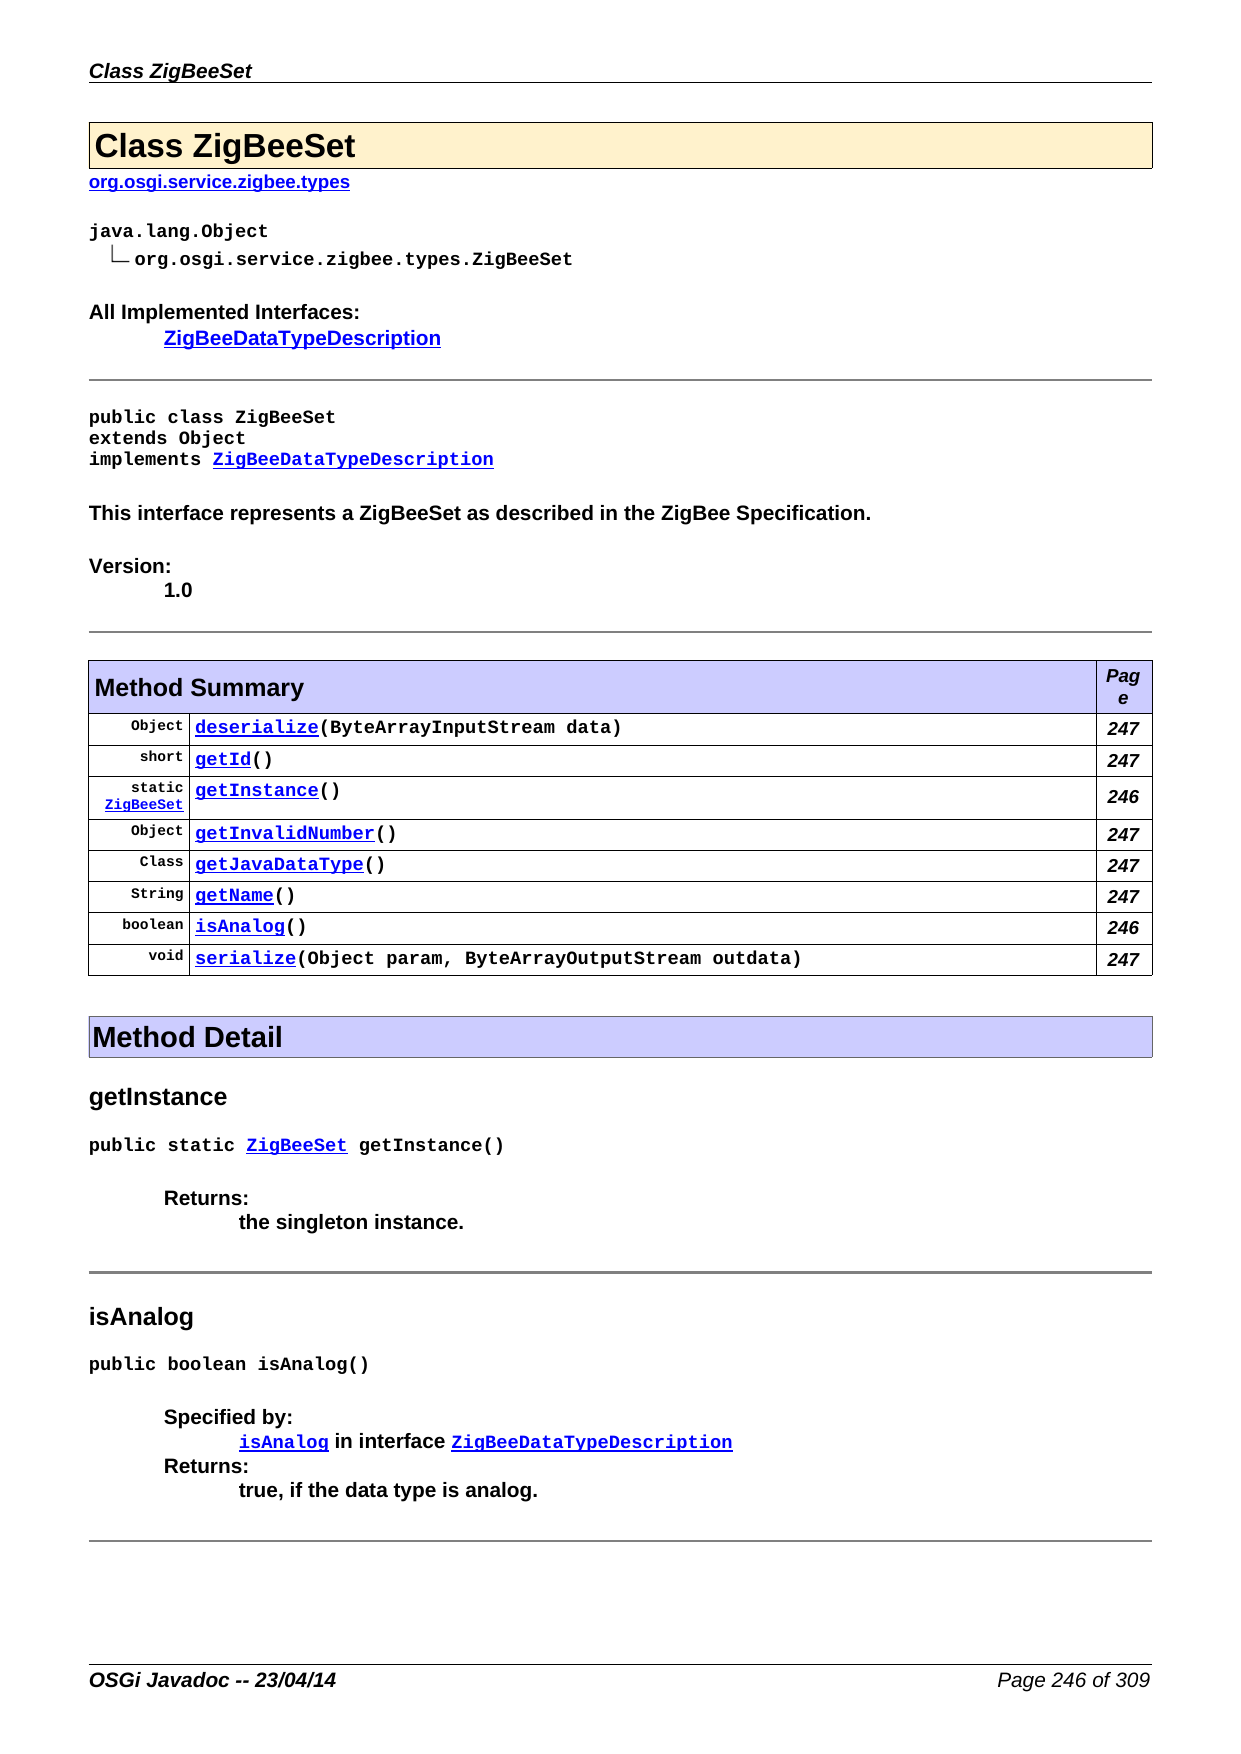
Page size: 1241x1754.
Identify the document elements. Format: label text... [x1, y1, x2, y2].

table_cell boolean [89, 913, 189, 943]
subtitle Class ZigBeeSet [90, 123, 1152, 168]
table_cell Class [89, 851, 189, 881]
table_cell getInvalidNumber() [190, 820, 1096, 850]
text public class ZigBeeSet [88, 408, 1152, 429]
picture [111, 243, 135, 266]
table_cell short [89, 746, 189, 776]
table_cell 248 [1097, 882, 1152, 912]
table_cell isAnalog() [190, 913, 1096, 943]
table_cell 247 [1097, 777, 1152, 818]
text org.osgi.service.zigbee.types.ZigBeeSet [88, 243, 1152, 271]
table_cell void [89, 945, 189, 975]
text Returns: [163, 1186, 1152, 1210]
table_cell 248 [1097, 746, 1152, 776]
subtitle getInstance [88, 1082, 1152, 1111]
table_cell static ZigBeeSet [89, 777, 189, 818]
text This interface represents a ZigBeeSet as described in the ZigBee Specification. [88, 501, 1152, 524]
text the singleton instance. [238, 1210, 1152, 1234]
table_cell deserialize(ByteArrayInputStream data) [190, 714, 1096, 744]
table_cell Object [89, 714, 189, 744]
table_header Page [1097, 661, 1152, 713]
text public boolean isAnalog() [88, 1355, 1152, 1376]
text implements ZigBeeDataTypeDescription [88, 450, 1152, 471]
table_cell 248 [1097, 851, 1152, 881]
table_cell Object [89, 820, 189, 850]
subtitle Method Detail [90, 1017, 1152, 1057]
text public static ZigBeeSet getInstance() [88, 1135, 1152, 1157]
text ZigBeeDataTypeDescription [163, 326, 1152, 350]
table_cell String [89, 882, 189, 912]
table_cell 248 [1097, 945, 1152, 975]
table_cell 248 [1097, 820, 1152, 850]
text Specified by: [163, 1405, 1152, 1429]
table_cell getId() [190, 746, 1096, 776]
text 1.0 [163, 578, 1152, 602]
text extends Object [88, 429, 1152, 450]
subtitle isAnalog [88, 1302, 1152, 1331]
table_cell 248 [1097, 714, 1152, 744]
table_cell serialize(Object param, ByteArrayOutputStream outdata) [190, 945, 1096, 975]
text Version: [88, 554, 1152, 578]
text java.lang.Object [88, 222, 1152, 243]
table_cell getInstance() [190, 777, 1096, 818]
text Returns: [163, 1454, 1152, 1478]
text true, if the data type is analog. [238, 1478, 1152, 1502]
table_cell getJavaDataType() [190, 851, 1096, 881]
table_cell 247 [1097, 913, 1152, 943]
subtitle All Implemented Interfaces: [88, 300, 1152, 324]
text isAnalog in interface ZigBeeDataTypeDescription [238, 1429, 1152, 1454]
text org.osgi.service.zigbee.types [88, 171, 1152, 193]
table_header Method Summary [89, 661, 1096, 713]
table_cell getName() [190, 882, 1096, 912]
